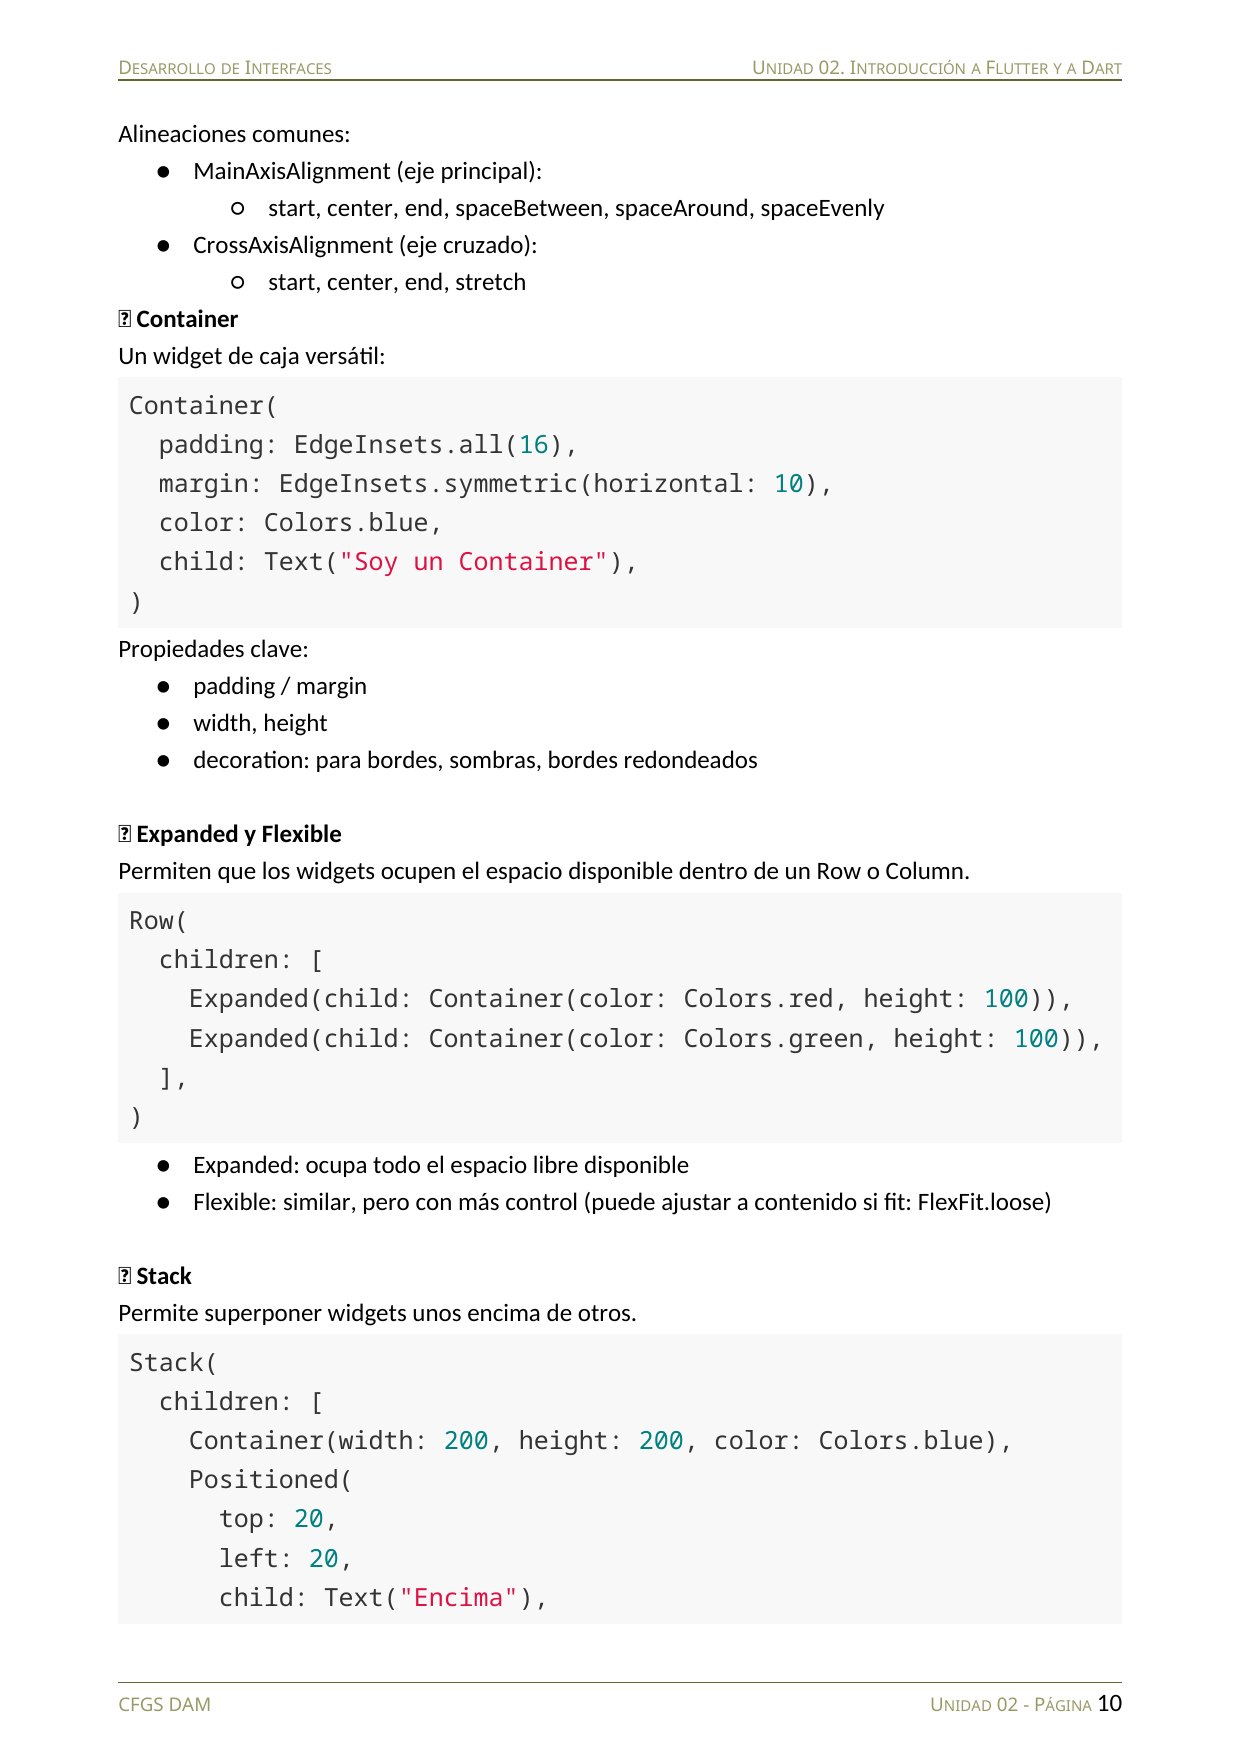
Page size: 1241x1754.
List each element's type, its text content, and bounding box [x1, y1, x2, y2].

table_header Stack( children: [ Container(width: 200, height: 200, color: Colors.blue), Positioned( top: 20, left: 20, child: Text("Encima"), [118, 1334, 1122, 1624]
text Permiten que los widgets ocupen el espacio disponible dentro de un Row o Column. [118, 855, 1122, 886]
table_header Row( children: [ Expanded(child: Container(color: Colors.red, height: 100)), Expanded(child: Container(color: Colors.green, height: 100)), ], ) [118, 893, 1122, 1143]
table_header Container( padding: EdgeInsets.all(16), margin: EdgeInsets.symmetric(horizontal: 10), color: Colors.blue, child: Text("Soy un Container"), ) [118, 377, 1122, 628]
text Un widget de caja versátil: [118, 340, 1122, 370]
list decoration: para bordes, sombras, bordes redondeados [156, 744, 1122, 775]
text 🔷 Expanded y Flexible [118, 818, 1122, 849]
text Alineaciones comunes: [118, 118, 1122, 148]
list start, center, end, stretch [231, 266, 1122, 296]
list MainAxisAlignment (eje principal): [156, 155, 1122, 186]
text Propiedades clave: [118, 633, 1122, 664]
list Expanded: ocupa todo el espacio libre disponible [156, 1149, 1122, 1179]
text 🔷 Container [118, 303, 1122, 333]
text 🔷 Stack [118, 1260, 1122, 1291]
list padding / margin [156, 671, 1122, 701]
list width, height [156, 707, 1122, 738]
list CrossAxisAlignment (eje cruzado): [156, 229, 1122, 259]
text Permite superponer widgets unos encima de otros. [118, 1297, 1122, 1327]
list Flexible: similar, pero con más control (puede ajustar a contenido si fit: FlexFit.loose) [156, 1186, 1122, 1217]
list start, center, end, spaceBetween, spaceAround, spaceEvenly [231, 192, 1122, 222]
